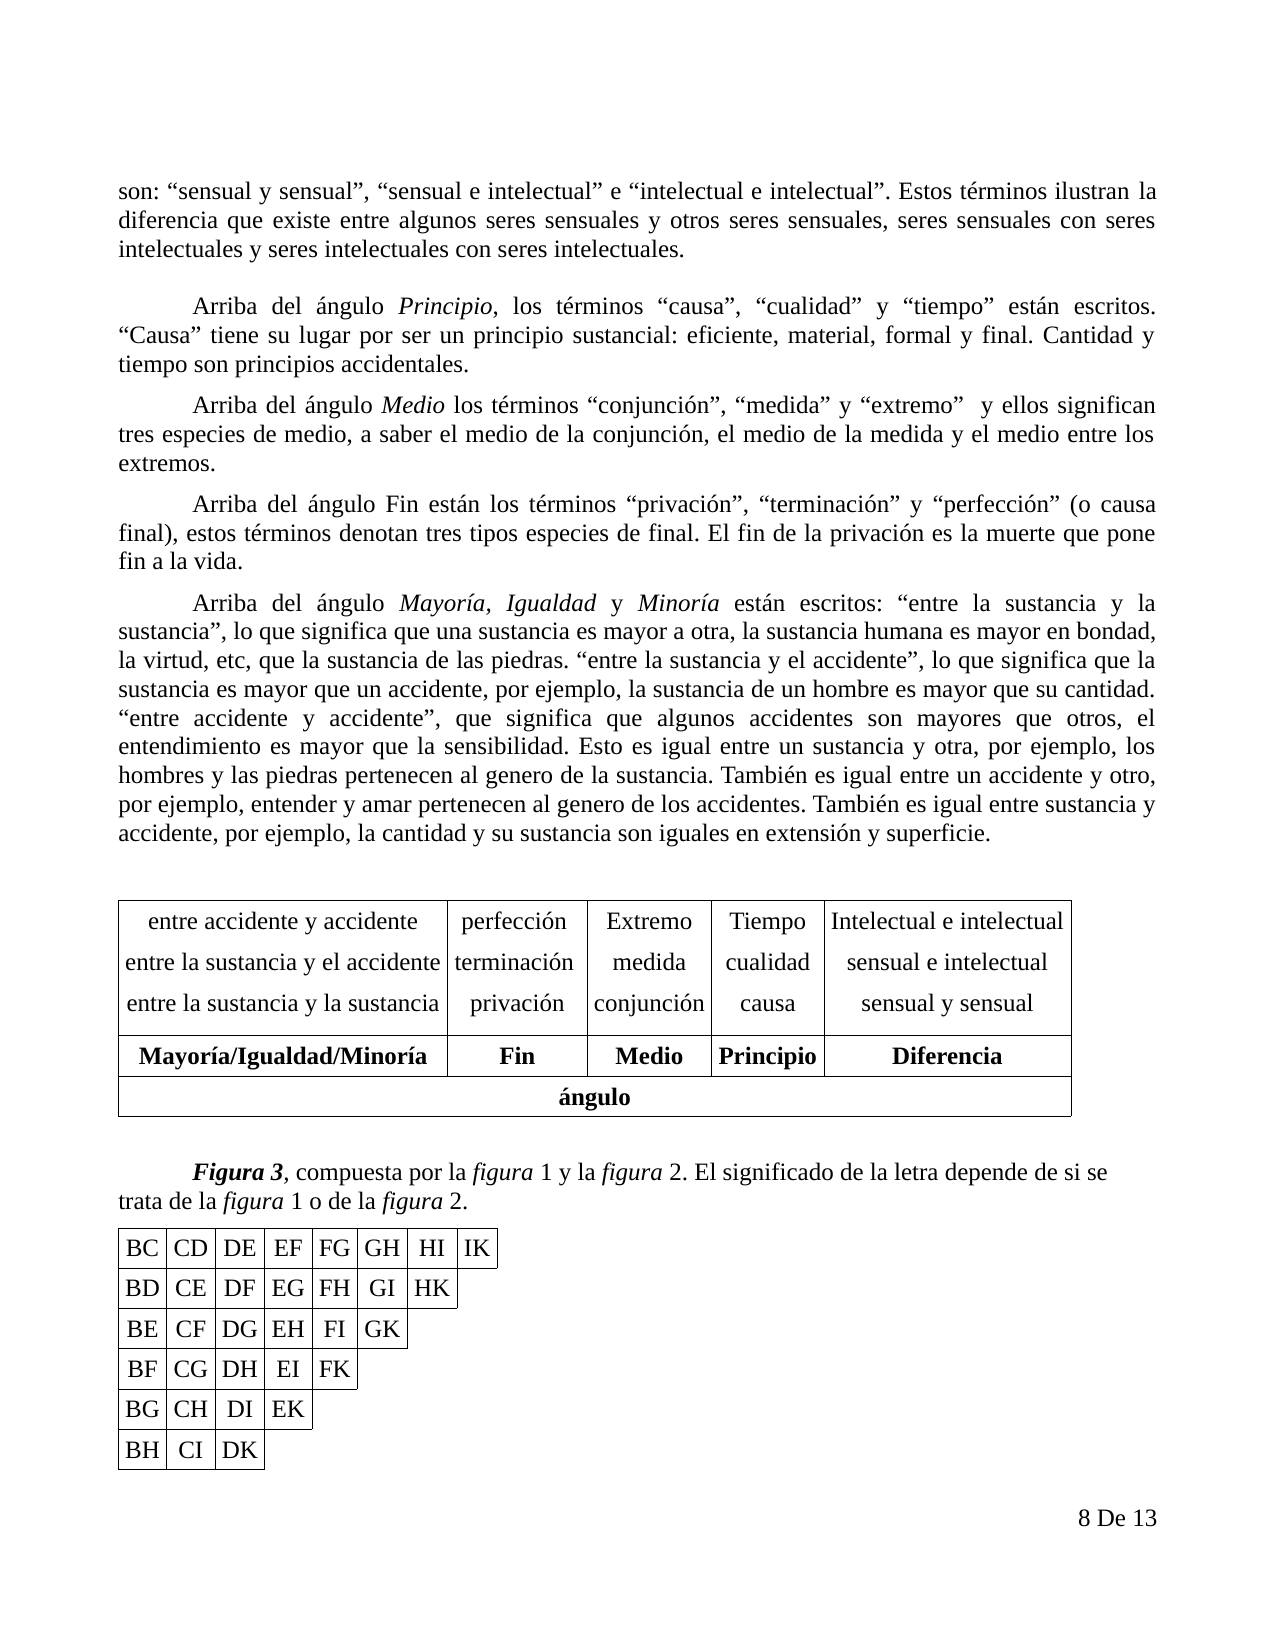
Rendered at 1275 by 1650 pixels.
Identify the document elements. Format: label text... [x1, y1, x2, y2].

table_cell BD [119, 1269, 166, 1308]
table_header CD [167, 1229, 215, 1268]
table_cell FH [313, 1269, 357, 1308]
table_cell EG [265, 1269, 312, 1308]
table_header IK [458, 1229, 497, 1268]
table_cell DI [216, 1390, 264, 1429]
table_cell CI [167, 1430, 215, 1469]
table_cell HK [408, 1269, 457, 1308]
table_cell FI [313, 1309, 357, 1348]
table_cell [407, 1429, 457, 1469]
table_cell FK [313, 1349, 357, 1389]
table_cell BG [119, 1390, 166, 1429]
table_cell [407, 1389, 457, 1429]
table_cell [457, 1389, 497, 1429]
table_cell [457, 1429, 497, 1469]
table_cell DH [216, 1349, 264, 1389]
table_cell EI [265, 1349, 312, 1389]
table_cell Mayoría/Igualdad/Minoría [119, 1036, 447, 1076]
table_header Intelectual e intelectual sensual e intelectual sensual y sensual [825, 901, 1071, 1035]
table_cell [265, 1430, 312, 1469]
table_cell DF [216, 1269, 264, 1308]
text Arriba del ángulo Medio los términos “conjunción”, “medida” y “extremo” y ellos significan tres especies de medio, a saber el medio de la conjunción, el medio de la medida y el medio entre los extremos. [118, 390, 1157, 476]
table_cell ángulo [119, 1077, 1071, 1116]
table_cell [357, 1389, 407, 1429]
table_cell [407, 1348, 457, 1389]
table_cell Principio [712, 1036, 824, 1076]
table_header Tiempo cualidad causa [712, 901, 824, 1035]
table_cell [312, 1429, 357, 1469]
table_cell [313, 1390, 357, 1429]
table_cell BH [119, 1430, 166, 1469]
table_header Extremo medida conjunción [588, 901, 711, 1035]
table_header FG [313, 1229, 357, 1268]
table_cell DK [216, 1430, 264, 1469]
table_cell CH [167, 1390, 215, 1429]
table_cell Diferencia [825, 1036, 1071, 1076]
table_header EF [265, 1229, 312, 1268]
table_cell [408, 1309, 457, 1348]
table_header HI [408, 1229, 457, 1268]
table_cell GI [358, 1269, 407, 1308]
table_header GH [358, 1229, 407, 1268]
text Figura 3, compuesta por la figura 1 y la figura 2. El significado de la letra depende de si se trata de la figura 1 o de la figura 2. [118, 1157, 1157, 1215]
table_cell BE [119, 1309, 166, 1348]
table_cell EH [265, 1309, 312, 1348]
table_cell Medio [588, 1036, 711, 1076]
text son: “sensual y sensual”, “sensual e intelectual” e “intelectual e intelectual”. Estos términos ilustran la diferencia que existe entre algunos seres sensuales y otros seres sensuales, seres sensuales con seres intelectuales y seres intelectuales con seres intelectuales. [118, 176, 1157, 263]
table_cell BF [119, 1349, 166, 1389]
table_cell [358, 1349, 407, 1389]
text Arriba del ángulo Mayoría, Igualdad y Minoría están escritos: “entre la sustancia y la sustancia”, lo que significa que una sustancia es mayor a otra, la sustancia humana es mayor en bondad, la virtud, etc, que la sustancia de las piedras. “entre la sustancia y el accidente”, lo que significa que la sustancia es mayor que un accidente, por ejemplo, la sustancia de un hombre es mayor que su cantidad. “entre accidente y accidente”, que significa que algunos accidentes son mayores que otros, el entendimiento es mayor que la sensibilidad. Esto es igual entre un sustancia y otra, por ejemplo, los hombres y las piedras pertenecen al genero de la sustancia. También es igual entre un accidente y otro, por ejemplo, entender y amar pertenecen al genero de los accidentes. También es igual entre sustancia y accidente, por ejemplo, la cantidad y su sustancia son iguales en extensión y superficie. [118, 588, 1157, 846]
table_cell CF [167, 1309, 215, 1348]
table_cell CE [167, 1269, 215, 1308]
table_header perfección terminación privación [448, 901, 587, 1035]
table_header DE [216, 1229, 264, 1268]
table_cell GK [358, 1309, 407, 1348]
table_cell [357, 1429, 407, 1469]
text Arriba del ángulo Fin están los términos “privación”, “terminación” y “perfección” (o causa final), estos términos denotan tres tipos especies de final. El fin de la privación es la muerte que pone fin a la vida. [118, 489, 1157, 575]
table_header entre accidente y accidente entre la sustancia y el accidente entre la sustancia y la sustancia [119, 901, 447, 1035]
table_cell [458, 1269, 497, 1308]
table_cell Fin [448, 1036, 587, 1076]
table_header BC [119, 1229, 166, 1268]
table_cell [457, 1308, 497, 1348]
table_cell [457, 1348, 497, 1389]
text Arriba del ángulo Principio, los términos “causa”, “cualidad” y “tiempo” están escritos. “Causa” tiene su lugar por ser un principio sustancial: eficiente, material, formal y final. Cantidad y tiempo son principios accidentales. [118, 291, 1157, 378]
table_cell CG [167, 1349, 215, 1389]
table_cell EK [265, 1390, 312, 1429]
table_cell DG [216, 1309, 264, 1348]
